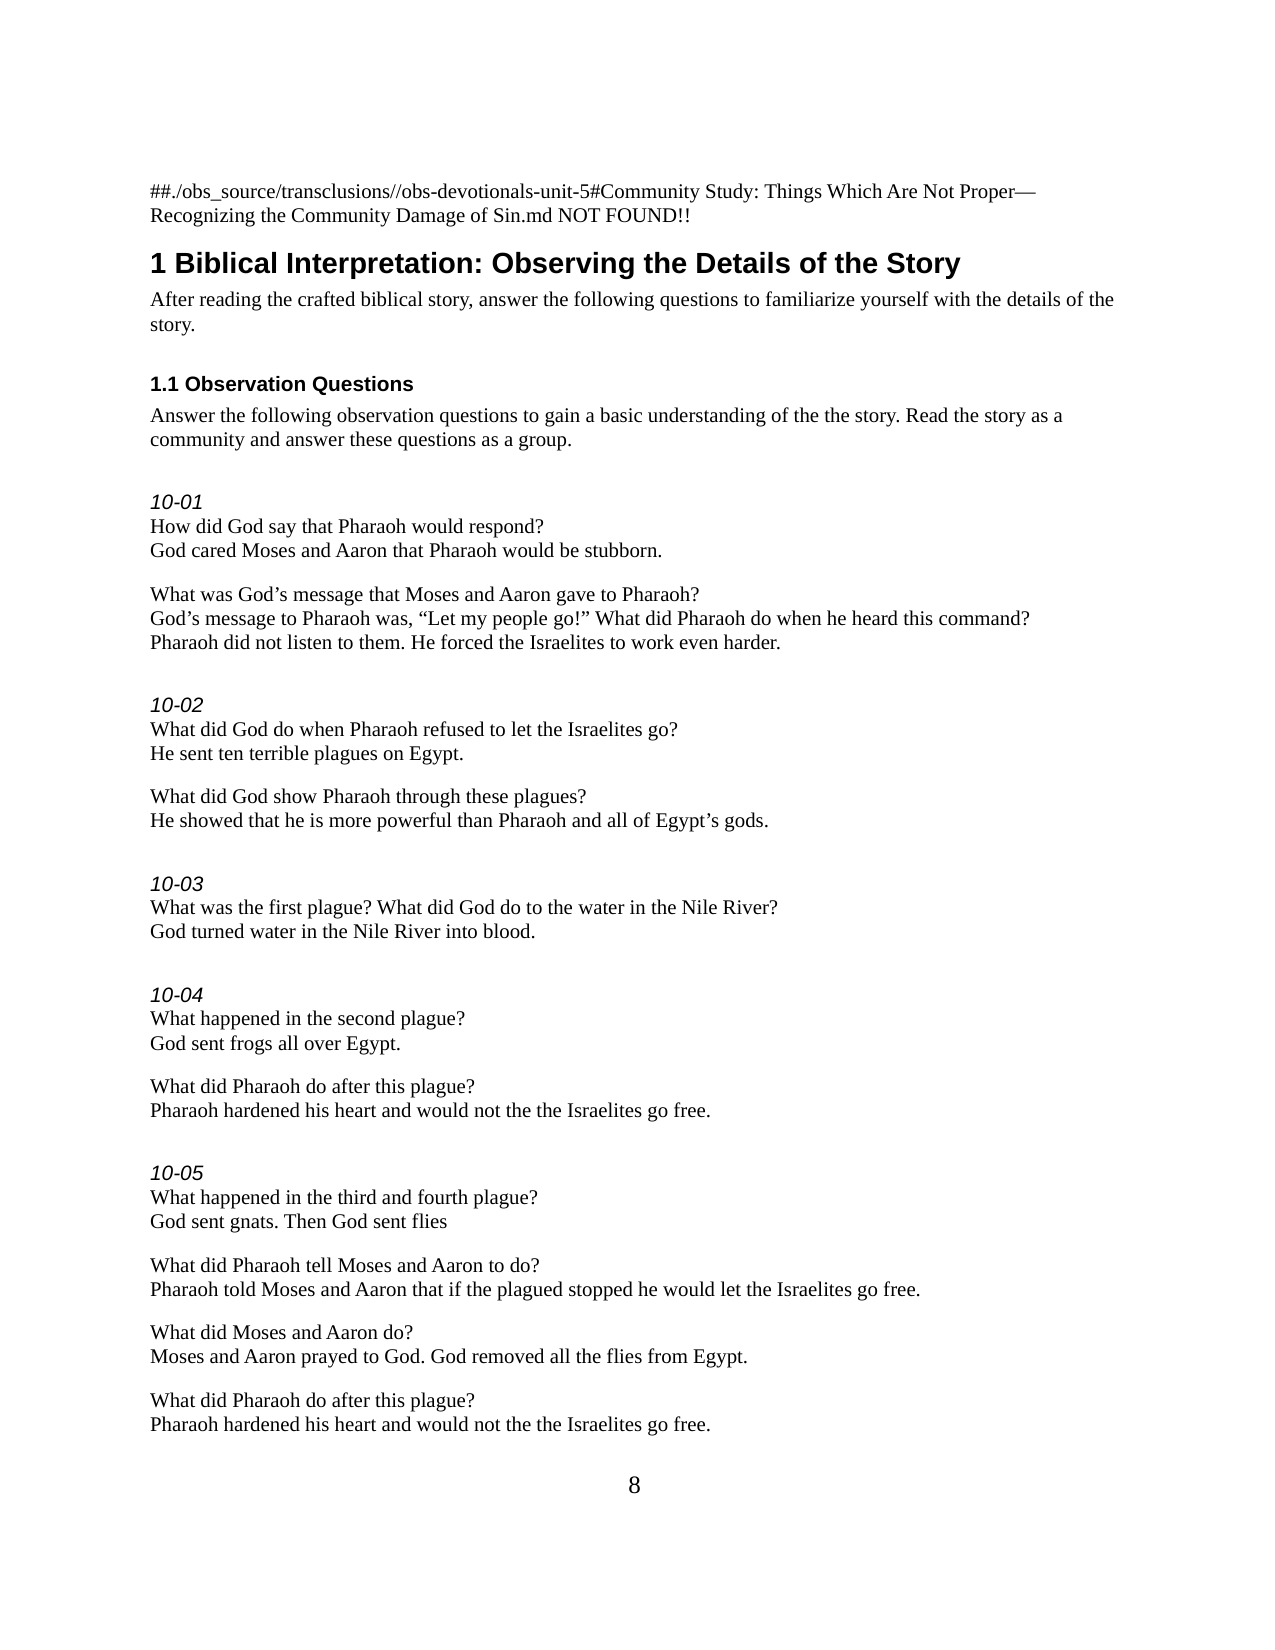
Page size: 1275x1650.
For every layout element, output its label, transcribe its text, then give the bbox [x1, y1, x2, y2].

subtitle 10-05 [150, 1161, 1125, 1185]
text What happened in the second plague? God sent frogs all over Egypt. [150, 1006, 1125, 1054]
subtitle 10-04 [150, 982, 1125, 1006]
text ##./obs_source/transclusions//obs-devotionals-unit-5#Community Study: Things Which Are Not Proper—Recognizing the Community Damage of Sin.md NOT FOUND!! [150, 179, 1125, 227]
text How did God say that Pharaoh would respond? God cared Moses and Aaron that Pharaoh would be stubborn. [150, 514, 1125, 562]
text After reading the crafted biblical story, answer the following questions to familiarize yourself with the details of the story. [150, 287, 1125, 336]
subtitle 1.1 Observation Questions [150, 371, 1125, 395]
text What happened in the third and fourth plague? God sent gnats. Then God sent flies [150, 1185, 1125, 1233]
text What did Pharaoh tell Moses and Aaron to do? Pharaoh told Moses and Aaron that if the plagued stopped he would let the Israelites go free. [150, 1253, 1125, 1301]
text What was God’s message that Moses and Aaron gave to Pharaoh? God’s message to Pharaoh was, “Let my people go!” What did Pharaoh do when he heard this command? Pharaoh did not listen to them. He forced the Israelites to work even harder. [150, 582, 1125, 654]
text Answer the following observation questions to gain a basic understanding of the the story. Read the story as a community and answer these questions as a group. [150, 403, 1125, 451]
text What did Moses and Aaron do? Moses and Aaron prayed to God. God removed all the flies from Egypt. [150, 1320, 1125, 1368]
text What did Pharaoh do after this plague? Pharaoh hardened his heart and would not the the Israelites go free. [150, 1074, 1125, 1122]
text What did God show Pharaoh through these plagues? He showed that he is more powerful than Pharaoh and all of Egypt’s gods. [150, 784, 1125, 832]
subtitle 10-03 [150, 871, 1125, 895]
subtitle 10-01 [150, 490, 1125, 514]
text What did Pharaoh do after this plague? Pharaoh hardened his heart and would not the the Israelites go free. [150, 1388, 1125, 1436]
subtitle 10-02 [150, 693, 1125, 717]
text What was the first plague? What did God do to the water in the Nile River? God turned water in the Nile River into blood. [150, 895, 1125, 943]
subtitle 1 Biblical Interpretation: Observing the Details of the Story [150, 246, 1125, 280]
text What did God do when Pharaoh refused to let the Israelites go? He sent ten terrible plagues on Egypt. [150, 717, 1125, 765]
